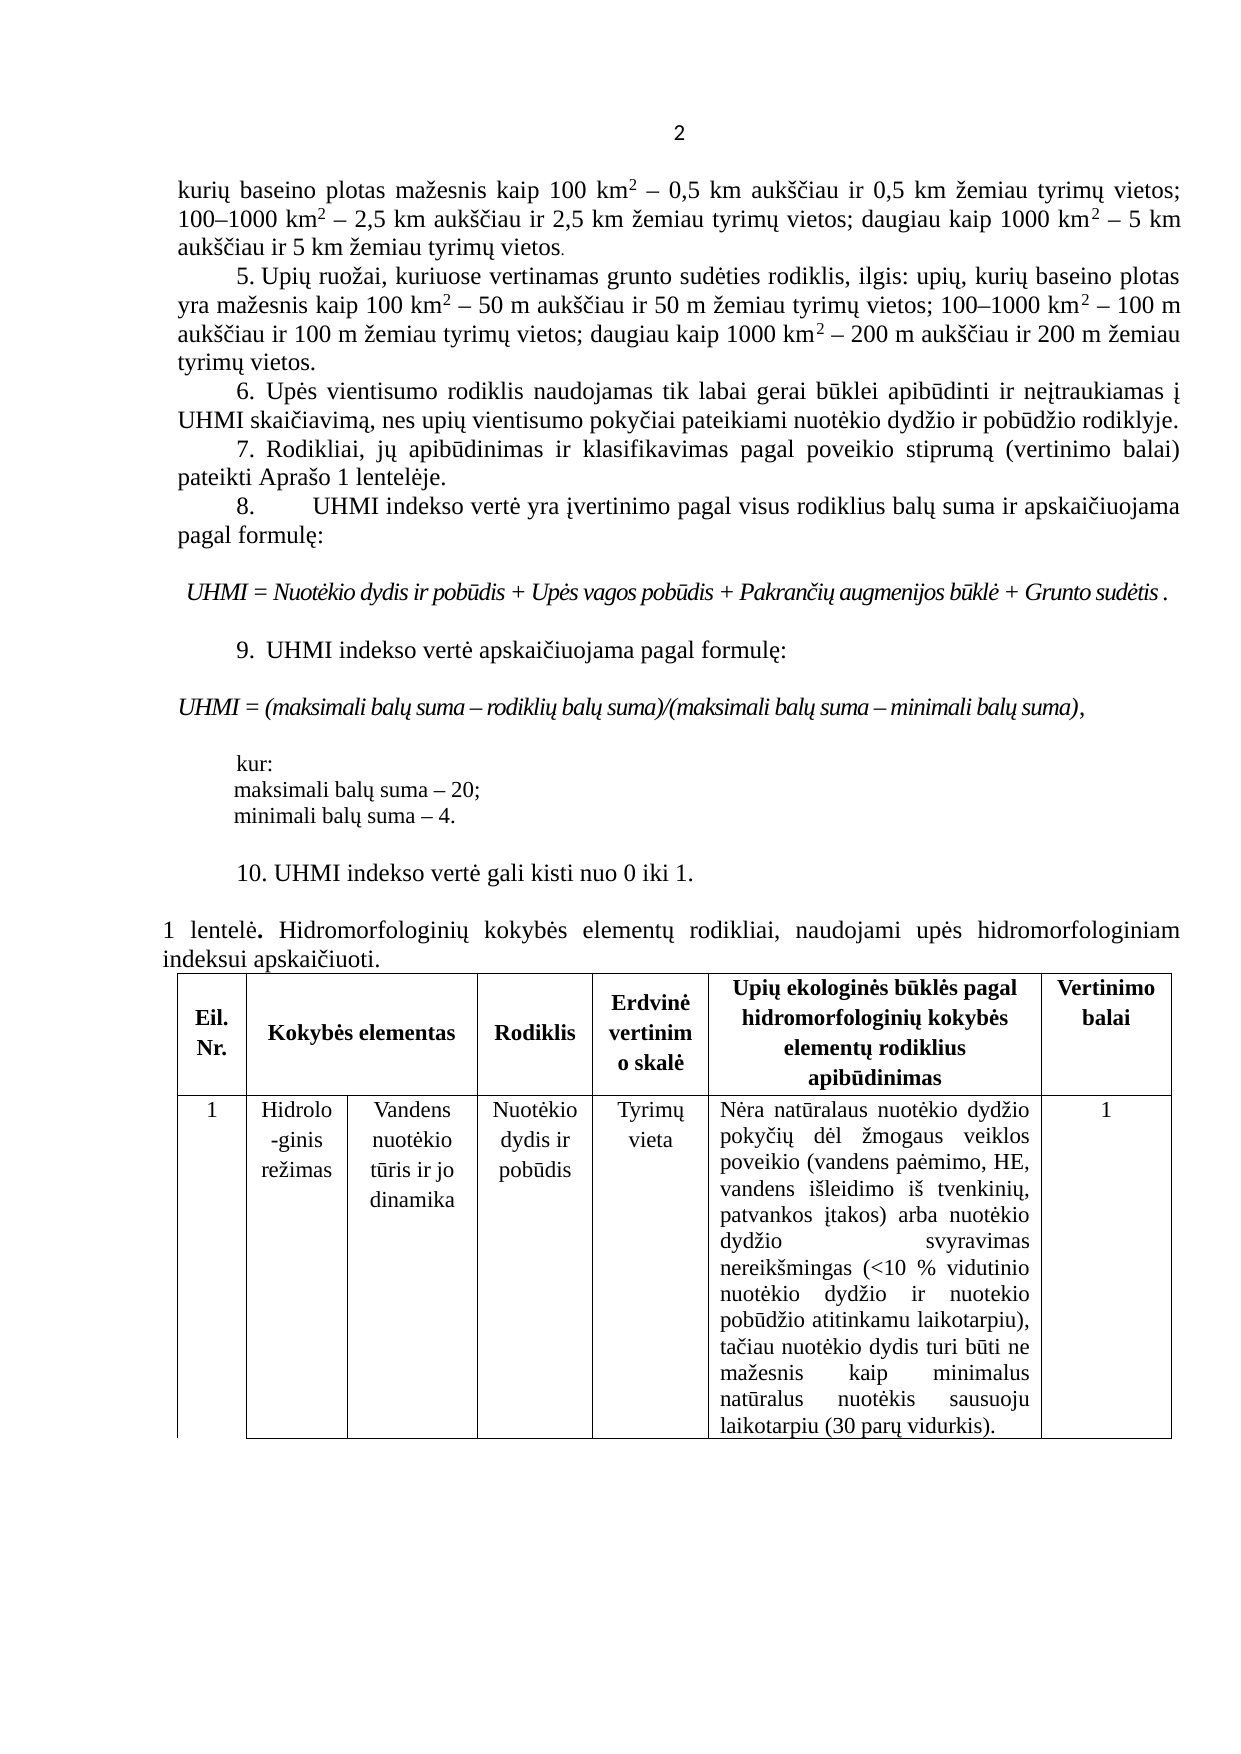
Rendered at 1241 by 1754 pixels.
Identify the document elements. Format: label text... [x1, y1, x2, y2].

table_cell 1 [178, 1096, 246, 1438]
table_cell Vandens nuotėkio tūris ir jo dinamika [348, 1096, 477, 1438]
text 5. Upių ruožai, kuriuose vertinamas grunto sudėties rodiklis, ilgis: upių, kurių baseino plotas yra mažesnis kaip 100 km2 – 50 m aukščiau ir 50 m žemiau tyrimų vietos; 100–1000 km2 – 100 m aukščiau ir 100 m žemiau tyrimų vietos; daugiau kaip 1000 km2 – 200 m aukščiau ir 200 m žemiau tyrimų vietos. [177, 261, 1181, 376]
table_header Rodiklis [478, 974, 592, 1094]
text kur: [177, 750, 1181, 776]
table_header Kokybės elementas [247, 974, 477, 1094]
text 8. UHMI indekso vertė yra įvertinimo pagal visus rodiklius balų suma ir apskaičiuojama pagal formulę: [177, 491, 1181, 549]
table_cell Hidrolo-ginis režimas [247, 1096, 347, 1438]
text kurių baseino plotas mažesnis kaip 100 km2 – 0,5 km aukščiau ir 0,5 km žemiau tyrimų vietos; 100–1000 km2 – 2,5 km aukščiau ir 2,5 km žemiau tyrimų vietos; daugiau kaip 1000 km2 – 5 km aukščiau ir 5 km žemiau tyrimų vietos. [177, 175, 1181, 261]
text 1 lentelė. Hidromorfologinių kokybės elementų rodikliai, naudojami upės hidromorfologiniam indeksui apskaičiuoti. [162, 915, 1181, 973]
text 7. Rodikliai, jų apibūdinimas ir klasifikavimas pagal poveikio stiprumą (vertinimo balai) pateikti Aprašo 1 lentelėje. [177, 434, 1181, 491]
text UHMI = Nuotėkio dydis ir pobūdis + Upės vagos pobūdis + Pakrančių augmenijos būklė + Grunto sudėtis . [177, 577, 1181, 606]
text 10. UHMI indekso vertė gali kisti nuo 0 iki 1. [236, 858, 1181, 886]
text 9. UHMI indekso vertė apskaičiuojama pagal formulę: [236, 635, 1181, 664]
text minimali balų suma – 4. [233, 803, 1181, 829]
text maksimali balų suma – 20; [233, 776, 1181, 803]
table_header Erdvinė vertinimo skalė [593, 974, 708, 1094]
table_header Eil. Nr. [178, 974, 246, 1094]
text 6. Upės vientisumo rodiklis naudojamas tik labai gerai būklei apibūdinti ir neįtraukiamas į UHMI skaičiavimą, nes upių vientisumo pokyčiai pateikiami nuotėkio dydžio ir pobūdžio rodiklyje. [177, 376, 1181, 434]
table_cell Nėra natūralaus nuotėkio dydžio pokyčių dėl žmogaus veiklos poveikio (vandens paėmimo, HE, vandens išleidimo iš tvenkinių, patvankos įtakos) arba nuotėkio dydžio svyravimas nereikšmingas (<10 % vidutinio nuotėkio dydžio ir nuotekio pobūdžio atitinkamu laikotarpiu), tačiau nuotėkio dydis turi būti ne mažesnis kaip minimalus natūralus nuotėkis sausuoju laikotarpiu (30 parų vidurkis). [709, 1096, 1041, 1438]
text UHMI = (maksimali balų suma – rodiklių balų suma)/(maksimali balų suma – minimali balų suma), [177, 692, 1181, 721]
table_cell Tyrimų vieta [593, 1096, 708, 1438]
table_header Upių ekologinės būklės pagal hidromorfologinių kokybės elementų rodiklius apibūdinimas [709, 974, 1041, 1094]
table_cell Nuotėkio dydis ir pobūdis [478, 1096, 592, 1438]
table_header Vertinimo balai [1042, 974, 1171, 1094]
table_cell 1 [1042, 1096, 1171, 1438]
